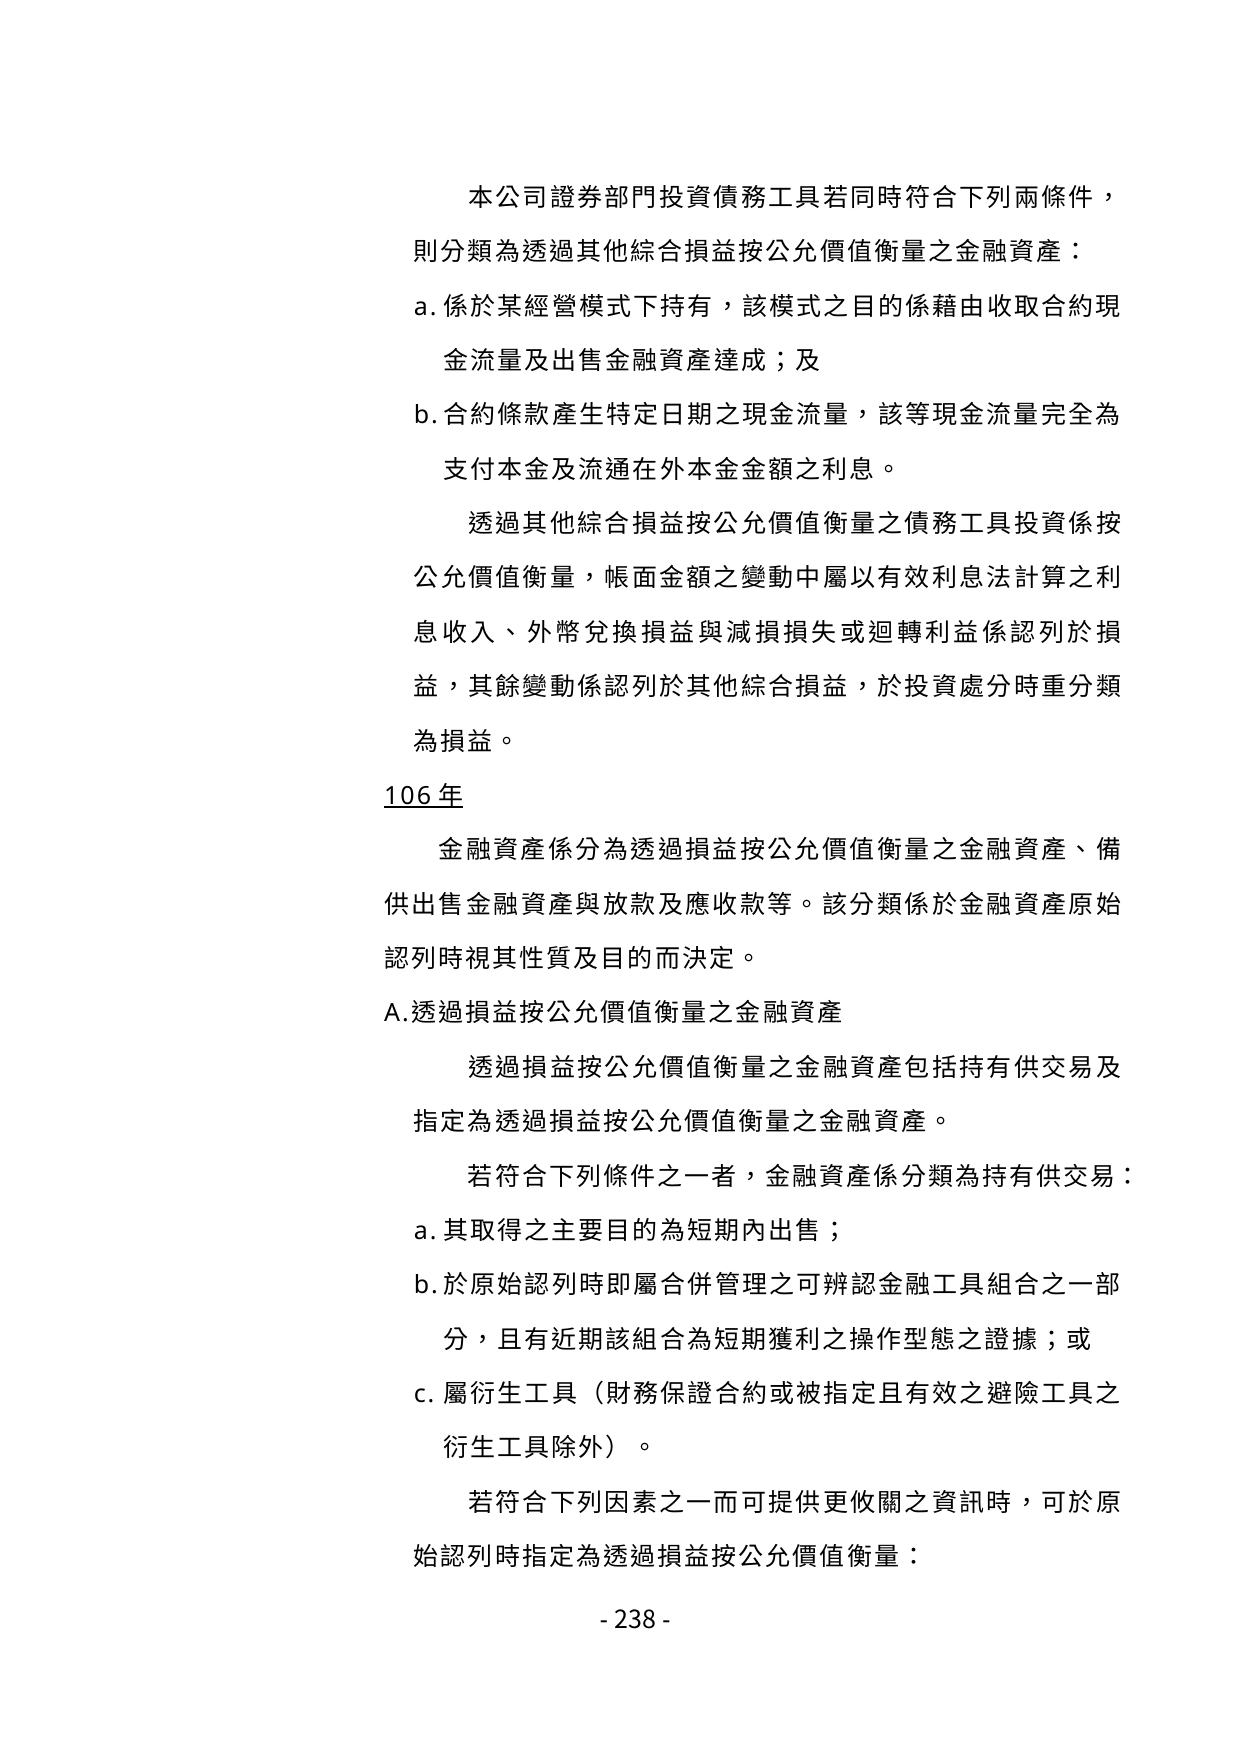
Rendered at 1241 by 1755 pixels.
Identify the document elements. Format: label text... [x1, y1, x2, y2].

text A.透過損益按公允價值衡量之金融資產 [384, 993, 1122, 1029]
text 透過其他綜合損益按公允價值衡量之債務工具投資係按公允價值衡量，帳面金額之變動中屬以有效利息法計算之利息收入、外幣兌換損益與減損損失或迴轉利益係認列於損益，其餘變動係認列於其他綜合損益，於投資處分時重分類為損益。 [413, 503, 1122, 757]
text 若符合下列條件之一者，金融資產係分類為持有供交易： [413, 1156, 1122, 1192]
text b. 合約條款產生特定日期之現金流量，該等現金流量完全為支付本金及流通在外本金金額之利息。 [413, 395, 1122, 485]
text 透過損益按公允價值衡量之金融資產包括持有供交易及指定為透過損益按公允價值衡量之金融資產。 [413, 1047, 1122, 1138]
text a. 係於某經營模式下持有，該模式之目的係藉由收取合約現金流量及出售金融資產達成；及 [413, 286, 1122, 377]
text b. 於原始認列時即屬合併管理之可辨認金融工具組合之一部分，且有近期該組合為短期獲利之操作型態之證據；或 [413, 1265, 1122, 1355]
text 本公司證券部門投資債務工具若同時符合下列兩條件，則分類為透過其他綜合損益按公允價值衡量之金融資產： [413, 177, 1122, 268]
text c. 屬衍生工具（財務保證合約或被指定且有效之避險工具之衍生工具除外）。 [413, 1373, 1122, 1464]
text a. 其取得之主要目的為短期內出售； [413, 1210, 1122, 1247]
text 若符合下列因素之一而可提供更攸關之資訊時，可於原始認列時指定為透過損益按公允價值衡量： [413, 1482, 1122, 1573]
text 金融資產係分為透過損益按公允價值衡量之金融資產、備供出售金融資產與放款及應收款等。該分類係於金融資產原始認列時視其性質及目的而決定。 [384, 830, 1122, 975]
text 106年 [384, 775, 1122, 812]
